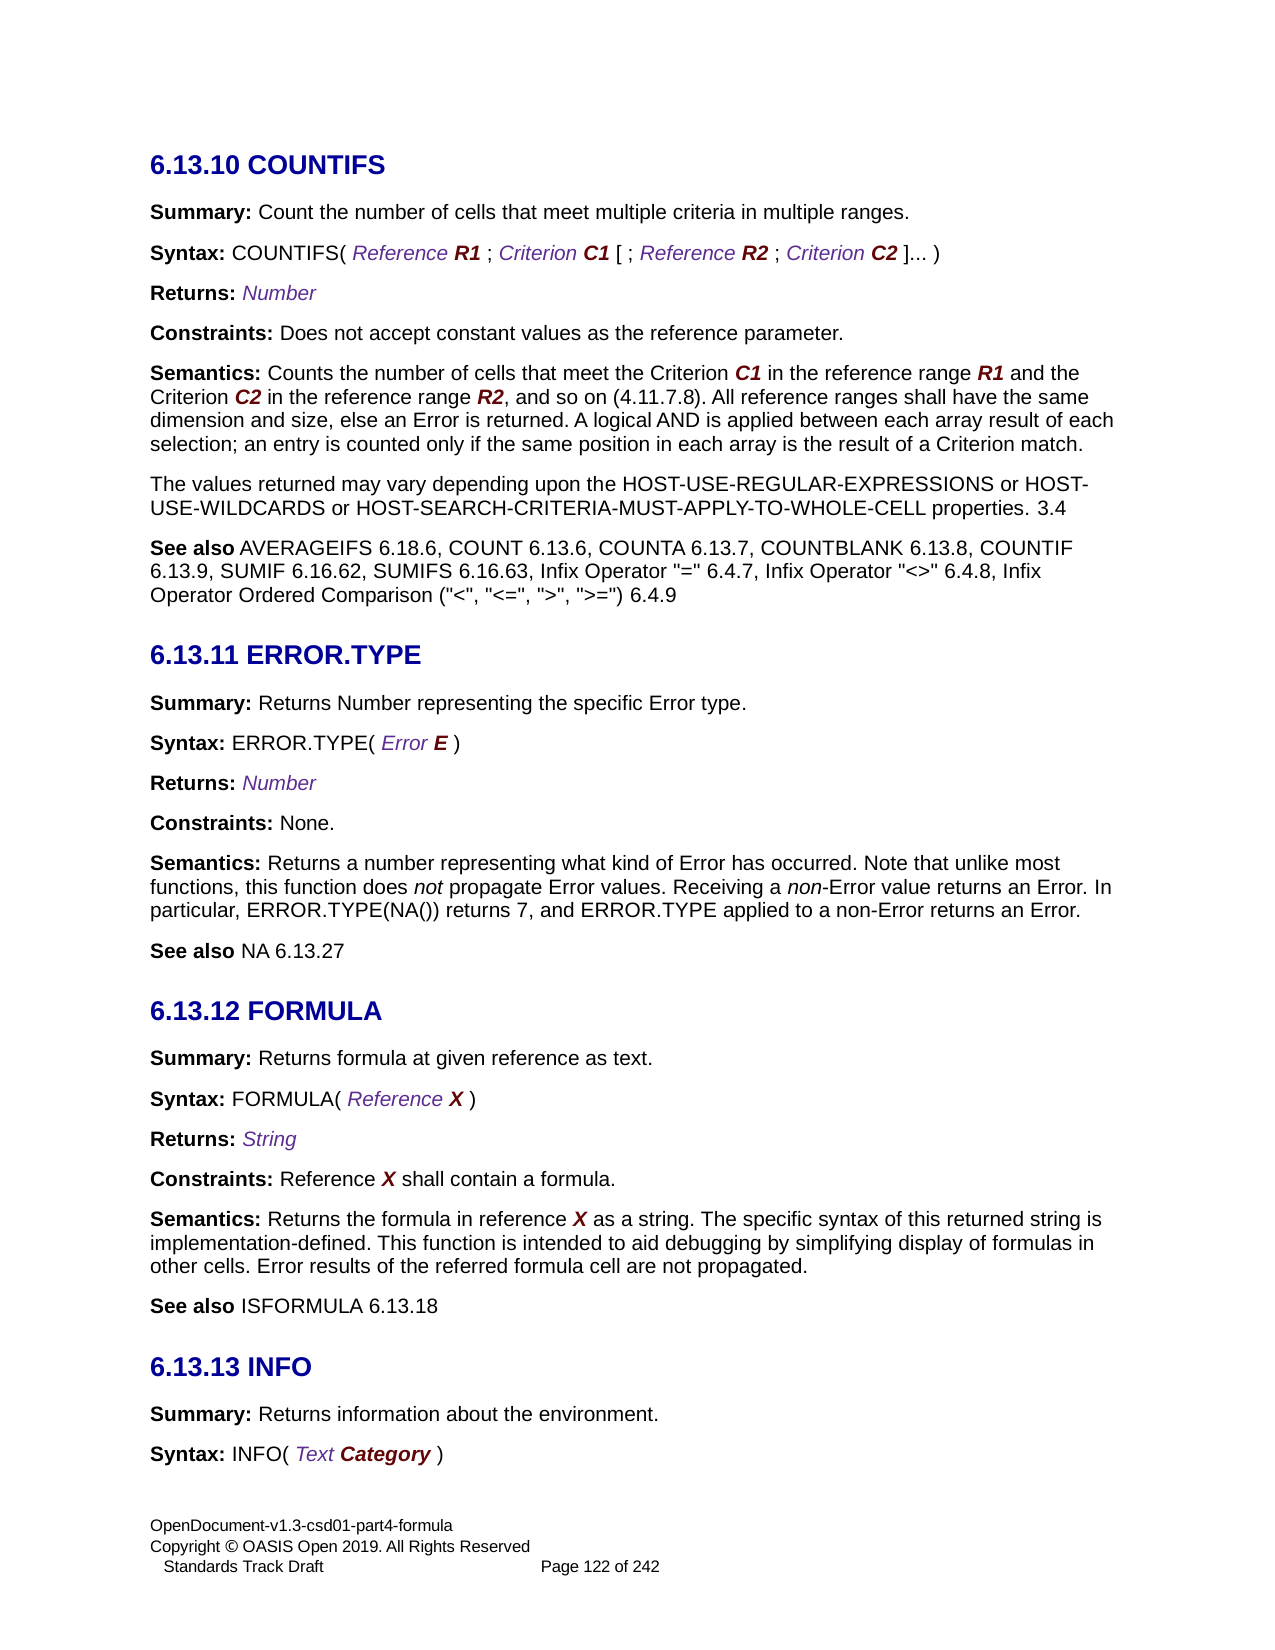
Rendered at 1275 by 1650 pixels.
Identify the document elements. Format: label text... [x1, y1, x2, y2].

text Semantics: Returns the formula in reference X as a string. The specific syntax of this returned string is implementation-defined. This function is intended to aid debugging by simplifying display of formulas in other cells. Error results of the referred formula cell are not propagated. [150, 1208, 1125, 1278]
text Syntax: FORMULA( Reference X ) [150, 1087, 1125, 1111]
text Syntax: COUNTIFS( Reference R1 ; Criterion C1 [ ; Reference R2 ; Criterion C2 ]... ) [150, 241, 1125, 264]
text Summary: Returns Number representing the specific Error type. [150, 691, 1125, 714]
text The values returned may vary depending upon the HOST-USE-REGULAR-EXPRESSIONS or HOST-USE-WILDCARDS or HOST-SEARCH-CRITERIA-MUST-APPLY-TO-WHOLE-CELL properties. 3.4 [150, 472, 1125, 519]
subtitle FORMULA [150, 996, 1125, 1026]
subtitle INFO [150, 1352, 1125, 1382]
text Summary: Count the number of cells that meet multiple criteria in multiple ranges. [150, 201, 1125, 224]
text Semantics: Returns a number representing what kind of Error has occurred. Note that unlike most functions, this function does not propagate Error values. Receiving a non-Error value returns an Error. In particular, ERROR.TYPE(NA()) returns 7, and ERROR.TYPE applied to a non-Error returns an Error. [150, 852, 1125, 922]
text See also ISFORMULA 6.13.18 [150, 1295, 1125, 1318]
text Summary: Returns formula at given reference as text. [150, 1047, 1125, 1070]
text Returns: Number [150, 281, 1125, 305]
text Summary: Returns information about the environment. [150, 1403, 1125, 1426]
text Returns: Number [150, 771, 1125, 795]
text See also NA 6.13.27 [150, 939, 1125, 963]
subtitle ERROR.TYPE [150, 640, 1125, 670]
text Constraints: Does not accept constant values as the reference parameter. [150, 321, 1125, 345]
text Constraints: Reference X shall contain a formula. [150, 1167, 1125, 1191]
text Returns: String [150, 1127, 1125, 1151]
text Syntax: ERROR.TYPE( Error E ) [150, 731, 1125, 755]
text Semantics: Counts the number of cells that meet the Criterion C1 in the reference range R1 and the Criterion C2 in the reference range R2, and so on (4.11.7.8). All reference ranges shall have the same dimension and size, else an Error is returned. A logical AND is applied between each array result of each selection; an entry is counted only if the same position in each array is the result of a Criterion match. [150, 362, 1125, 456]
text Syntax: INFO( Text Category ) [150, 1443, 1125, 1466]
text Constraints: None. [150, 812, 1125, 835]
subtitle COUNTIFS [150, 150, 1125, 180]
text See also AVERAGEIFS 6.18.6, COUNT 6.13.6, COUNTA 6.13.7, COUNTBLANK 6.13.8, COUNTIF 6.13.9, SUMIF 6.16.62, SUMIFS 6.16.63, Infix Operator "=" 6.4.7, Infix Operator "<>" 6.4.8, Infix Operator Ordered Comparison ("<", "<=", ">", ">=") 6.4.9 [150, 536, 1125, 607]
